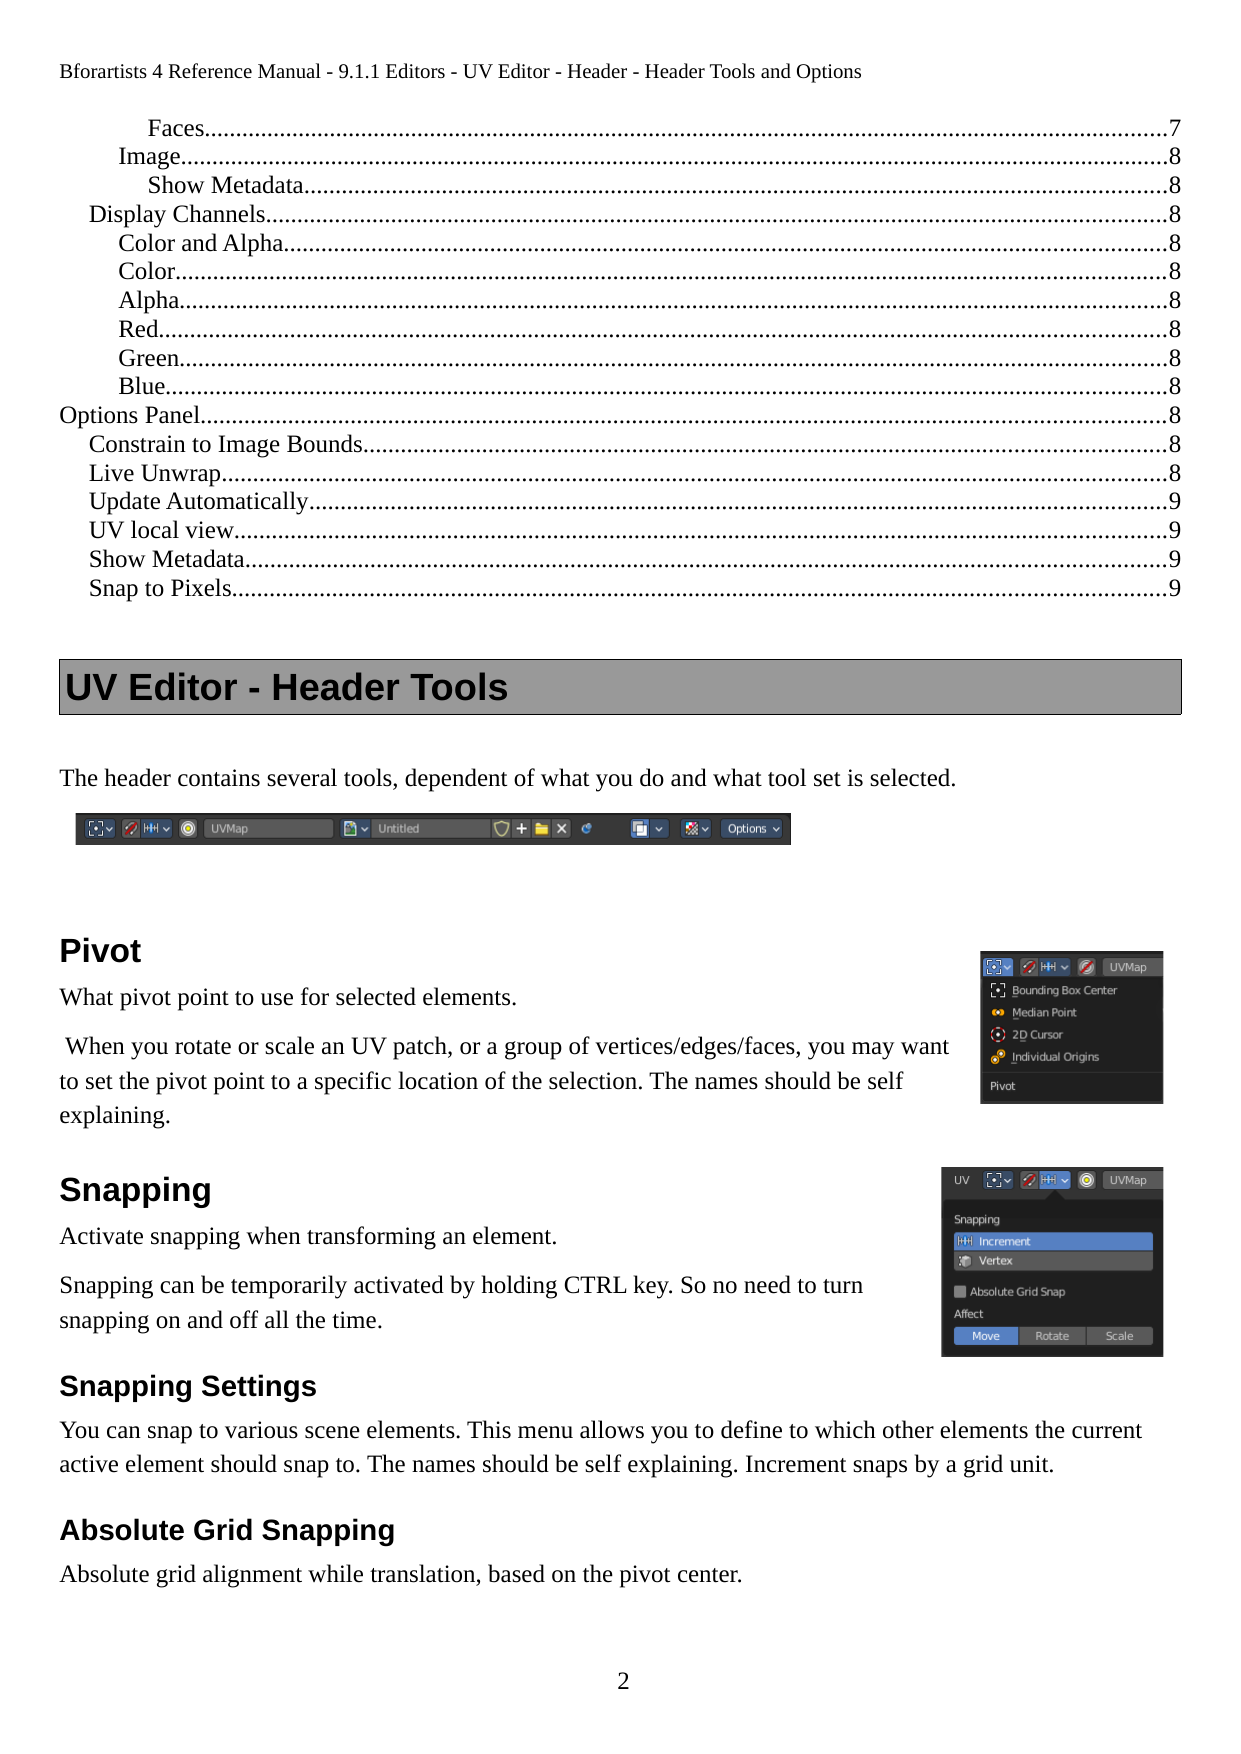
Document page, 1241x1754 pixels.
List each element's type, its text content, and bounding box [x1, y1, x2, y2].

text Update Automatically 9 [88, 486, 1181, 515]
subtitle Pivot [59, 931, 1181, 970]
text The header contains several tools, dependent of what you do and what tool set is selected. [59, 763, 1181, 792]
table_header UV Editor - Header Tools [60, 660, 1181, 714]
text Show Metadata 8 [147, 170, 1181, 199]
text Image 8 [118, 141, 1181, 170]
subtitle [1164, 1170, 1181, 1209]
picture [941, 1167, 1164, 1357]
text Snapping can be temporarily activated by holding CTRL key. So no need to turn snapping on and off all the time. [59, 1271, 941, 1334]
text Options Panel 8 [59, 400, 1181, 429]
text Color 8 [118, 256, 1181, 285]
subtitle Absolute Grid Snapping [59, 1513, 1181, 1547]
text Color and Alpha 8 [118, 228, 1181, 256]
subtitle Snapping Settings [59, 1369, 1181, 1402]
text Show Metadata 9 [88, 544, 1181, 573]
text Green 8 [118, 343, 1181, 371]
text What pivot point to use for selected elements. [59, 982, 980, 1011]
text UV local view 9 [88, 515, 1181, 544]
picture [980, 951, 1164, 1104]
text Faces 7 [147, 113, 1181, 141]
text Constrain to Image Bounds 8 [88, 429, 1181, 458]
text When you rotate or scale an UV patch, or a group of vertices/edges/faces, you may want to set the pivot point to a specific location of the selection. The names should be self explaining. [59, 1031, 1181, 1129]
text Red 8 [118, 314, 1181, 343]
text Snap to Pixels 9 [88, 573, 1181, 601]
text Absolute grid alignment while translation, based on the pivot center. [59, 1559, 1181, 1588]
text Live Unwrap 8 [88, 458, 1181, 486]
text Blue 8 [118, 371, 1181, 400]
text Alpha 8 [118, 285, 1181, 314]
subtitle Snapping [59, 1170, 941, 1209]
text Display Channels 8 [88, 199, 1181, 228]
text You can snap to various scene elements. This menu allows you to define to which other elements the current active element should snap to. The names should be self explaining. Increment snaps by a grid unit. [59, 1415, 1181, 1478]
picture [75, 813, 791, 845]
text Activate snapping when transforming an element. [59, 1221, 941, 1250]
